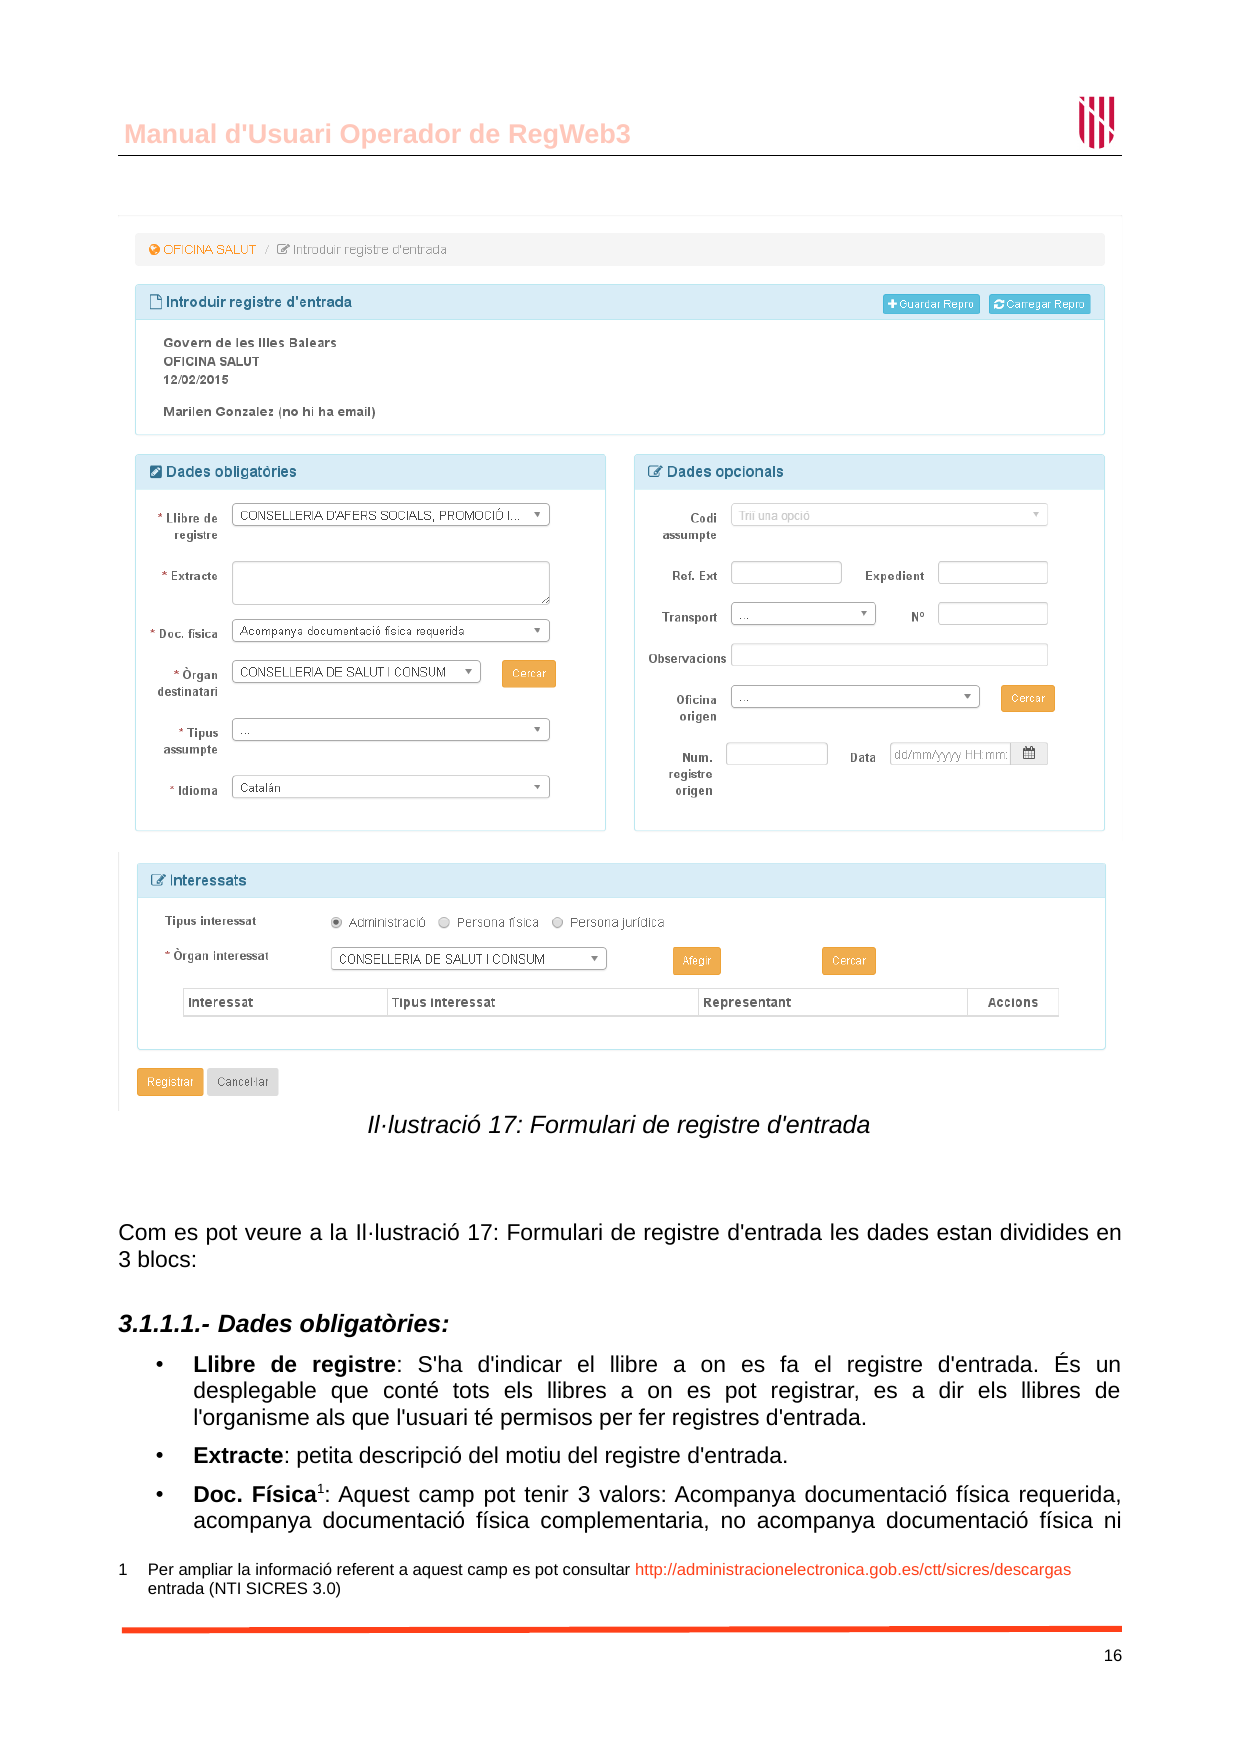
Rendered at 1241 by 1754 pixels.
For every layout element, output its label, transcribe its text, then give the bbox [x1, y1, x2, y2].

list Per ampliar la informació referent a aquest camp es pot consultar http://administracionelectronica.gob.es/ctt/sicres/descargas entrada (NTI SICRES 3.0) [118, 1559, 1122, 1598]
list Llibre de registre: S'ha d'indicar el llibre a on es fa el registre d'entrada. És un desplegable que conté tots els llibres a on es pot registrar, es a dir els llibres de l'organisme als que l'usuari té permisos per fer registres d'entrada. [156, 1351, 1122, 1430]
picture [118, 215, 1123, 841]
picture [1076, 94, 1117, 150]
text Il·lustració 17: Formulari de registre d'entrada [118, 1111, 1122, 1139]
list Extracte: petita descripció del motiu del registre d'entrada. [156, 1442, 1122, 1469]
picture [118, 852, 1123, 1111]
text Com es pot veure a la Il·lustració 17: Formulari de registre d'entrada les dades estan dividides en 3 blocs: [118, 1219, 1122, 1272]
list Doc. Física: Aquest camp pot tenir 3 valors: Acompanya documentació física requerida, acompanya documentació física complementaria, no acompanya documentació física ni [156, 1481, 1122, 1534]
subtitle Dades obligatòries: [118, 1309, 1122, 1338]
